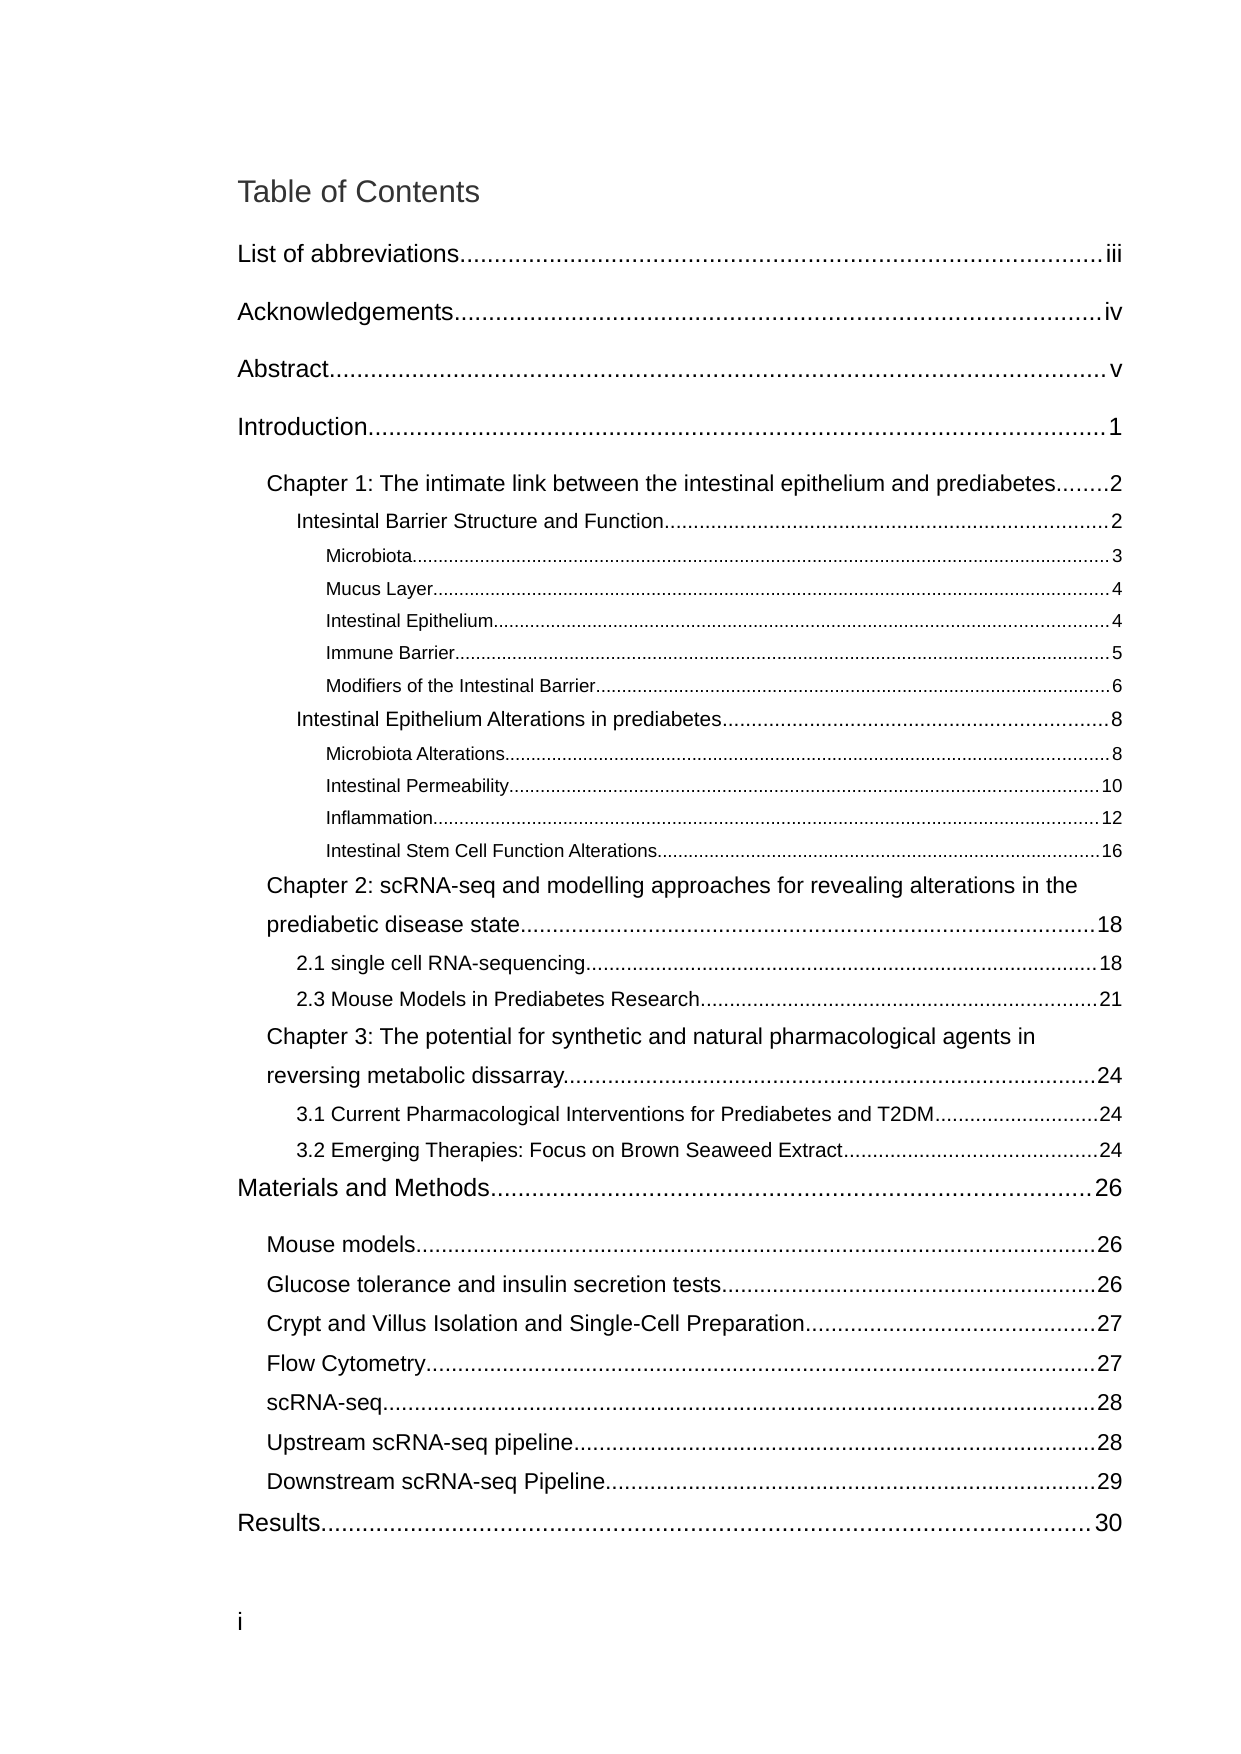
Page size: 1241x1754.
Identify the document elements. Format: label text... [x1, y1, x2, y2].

text List of abbreviations iii [237, 239, 1122, 268]
text Acknowledgements iv [237, 297, 1122, 325]
text Mouse models 26 [266, 1231, 1122, 1257]
text Abstract v [237, 354, 1122, 383]
text Results 30 [237, 1507, 1122, 1536]
text Inflammation 12 [326, 807, 1122, 829]
text 3.1 Current Pharmacological Interventions for Prediabetes and T2DM 24 [296, 1102, 1122, 1126]
text Upstream scRNA-seq pipeline 28 [266, 1428, 1122, 1455]
text Mucus Layer 4 [326, 577, 1122, 599]
text Chapter 1: The intimate link between the intestinal epithelium and prediabetes. 2 [266, 470, 1122, 496]
text Chapter 3: The potential for synthetic and natural pharmacological agents in reversing metabolic dissarray. 24 [266, 1023, 1122, 1088]
text Crypt and Villus Isolation and Single-Cell Preparation 27 [266, 1310, 1122, 1336]
text Microbiota Alterations 8 [326, 743, 1122, 764]
text Microbiota 3 [326, 545, 1122, 567]
subtitle Table of Contents [237, 173, 1122, 208]
text Modifiers of the Intestinal Barrier 6 [326, 674, 1122, 696]
text Intestinal Stem Cell Function Alterations 16 [326, 839, 1122, 861]
text Immune Barrier 5 [326, 642, 1122, 664]
text Materials and Methods 26 [237, 1173, 1122, 1202]
text Intestinal Epithelium 4 [326, 610, 1122, 631]
text 2.3 Mouse Models in Prediabetes Research 21 [296, 987, 1122, 1011]
text Intestinal Permeability 10 [326, 775, 1122, 796]
text 2.1 single cell RNA-sequencing 18 [296, 951, 1122, 975]
text scRNA-seq 28 [266, 1389, 1122, 1415]
text Intesintal Barrier Structure and Function 2 [296, 509, 1122, 533]
text Introduction 1 [237, 412, 1122, 441]
text Chapter 2: scRNA-seq and modelling approaches for revealing alterations in the prediabetic disease state. 18 [266, 872, 1122, 938]
text Downstream scRNA-seq Pipeline 29 [266, 1468, 1122, 1494]
text Flow Cytometry 27 [266, 1349, 1122, 1376]
text Intestinal Epithelium Alterations in prediabetes 8 [296, 707, 1122, 731]
text 3.2 Emerging Therapies: Focus on Brown Seaweed Extract 24 [296, 1137, 1122, 1161]
text Glucose tolerance and insulin secretion tests. 26 [266, 1271, 1122, 1297]
